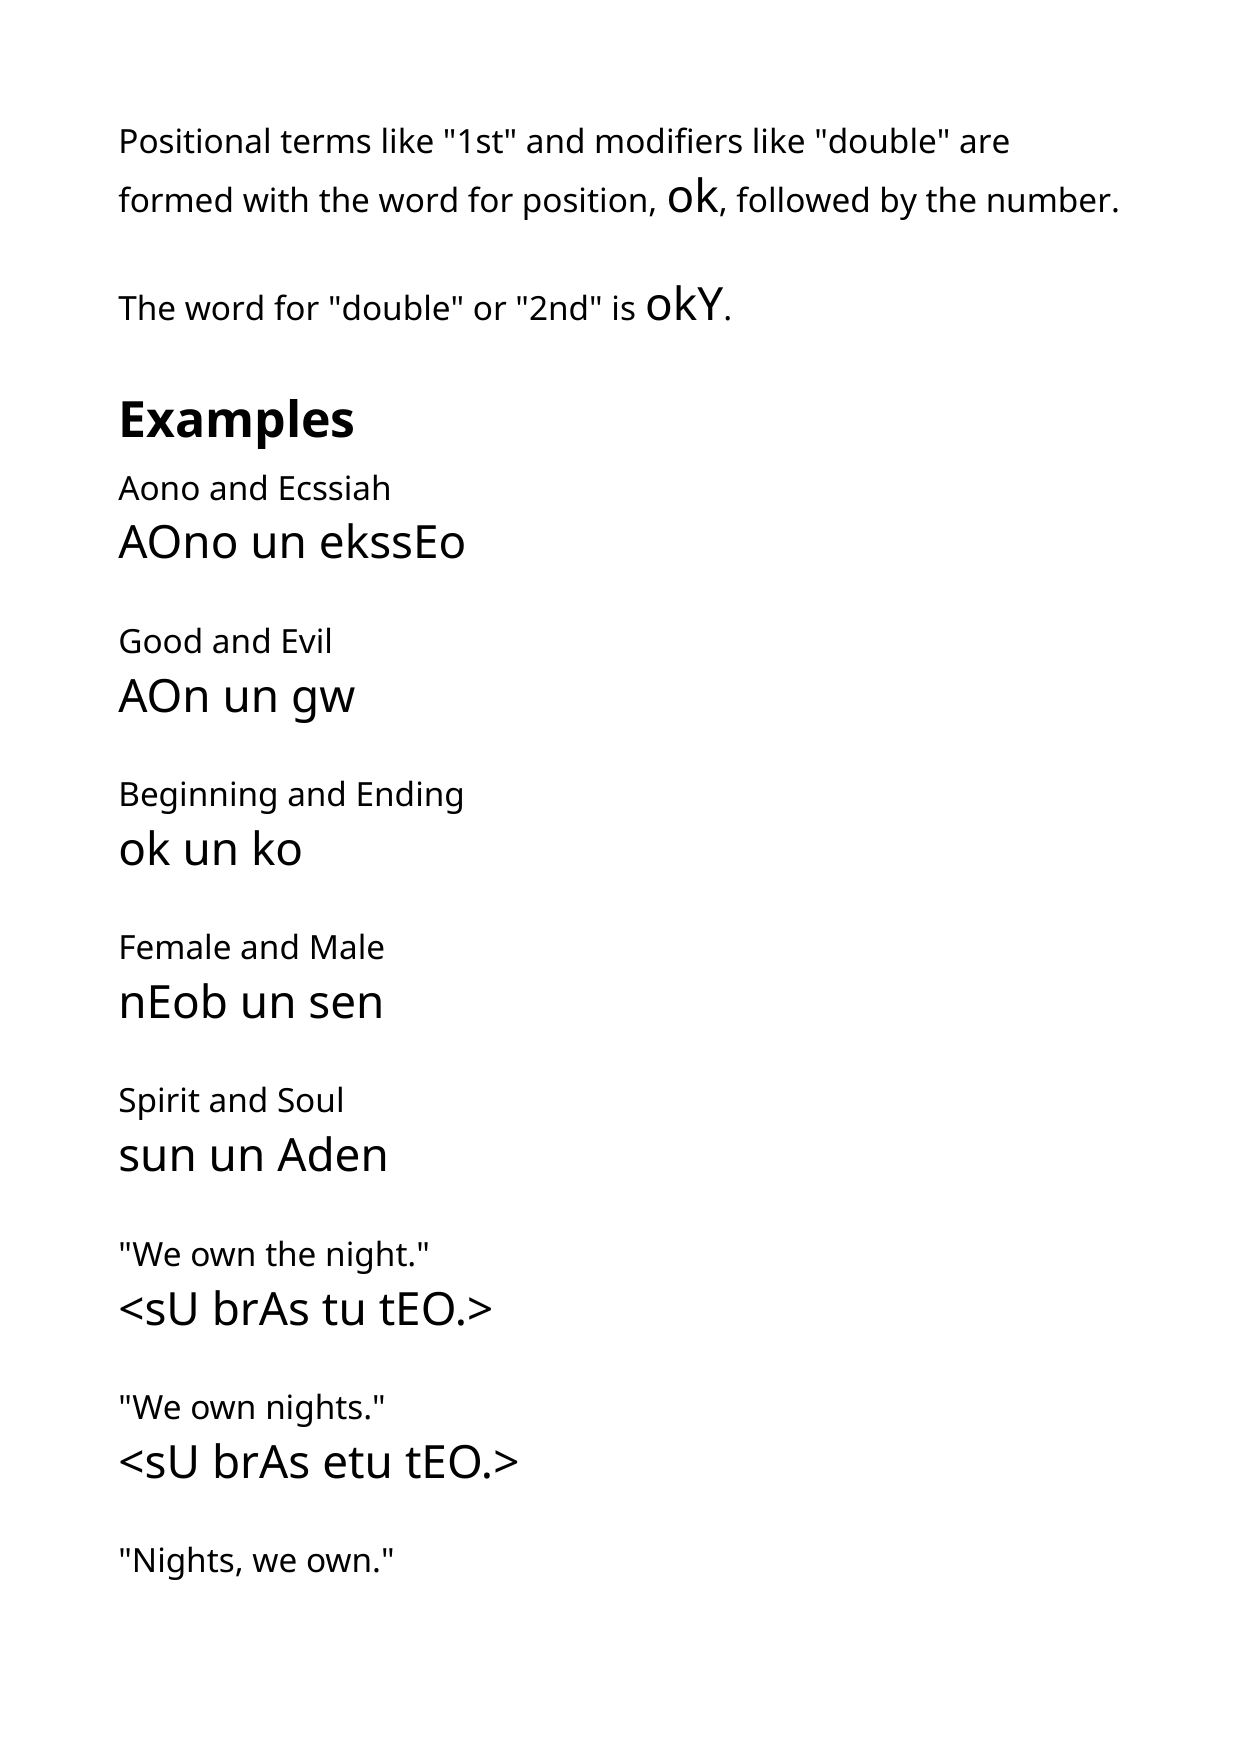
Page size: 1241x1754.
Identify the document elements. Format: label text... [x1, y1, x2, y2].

text Positional terms like "1st" and modifiers like "double" are formed with the word for position, ok, followed by the number. [118, 118, 1122, 226]
text ok un ko [118, 816, 1122, 879]
text "We own nights." [118, 1384, 1122, 1429]
text sun un Aden [118, 1123, 1122, 1185]
text AOno un ekssEo [118, 510, 1122, 572]
text "We own the night." [118, 1231, 1122, 1276]
text Aono and Ecssiah [118, 464, 1122, 510]
text Beginning and Ending [118, 771, 1122, 816]
text nEob un sen [118, 969, 1122, 1032]
text Spirit and Soul [118, 1077, 1122, 1123]
text <sU brAs etu tEO.> [118, 1429, 1122, 1492]
text Female and Male [118, 924, 1122, 969]
text "Nights, we own." [118, 1537, 1122, 1582]
text <sU brAs tu tEO.> [118, 1276, 1122, 1338]
text AOn un gw [118, 663, 1122, 725]
text Good and Evil [118, 618, 1122, 663]
subtitle Examples [118, 384, 1122, 452]
text The word for "double" or "2nd" is okY. [118, 271, 1122, 334]
